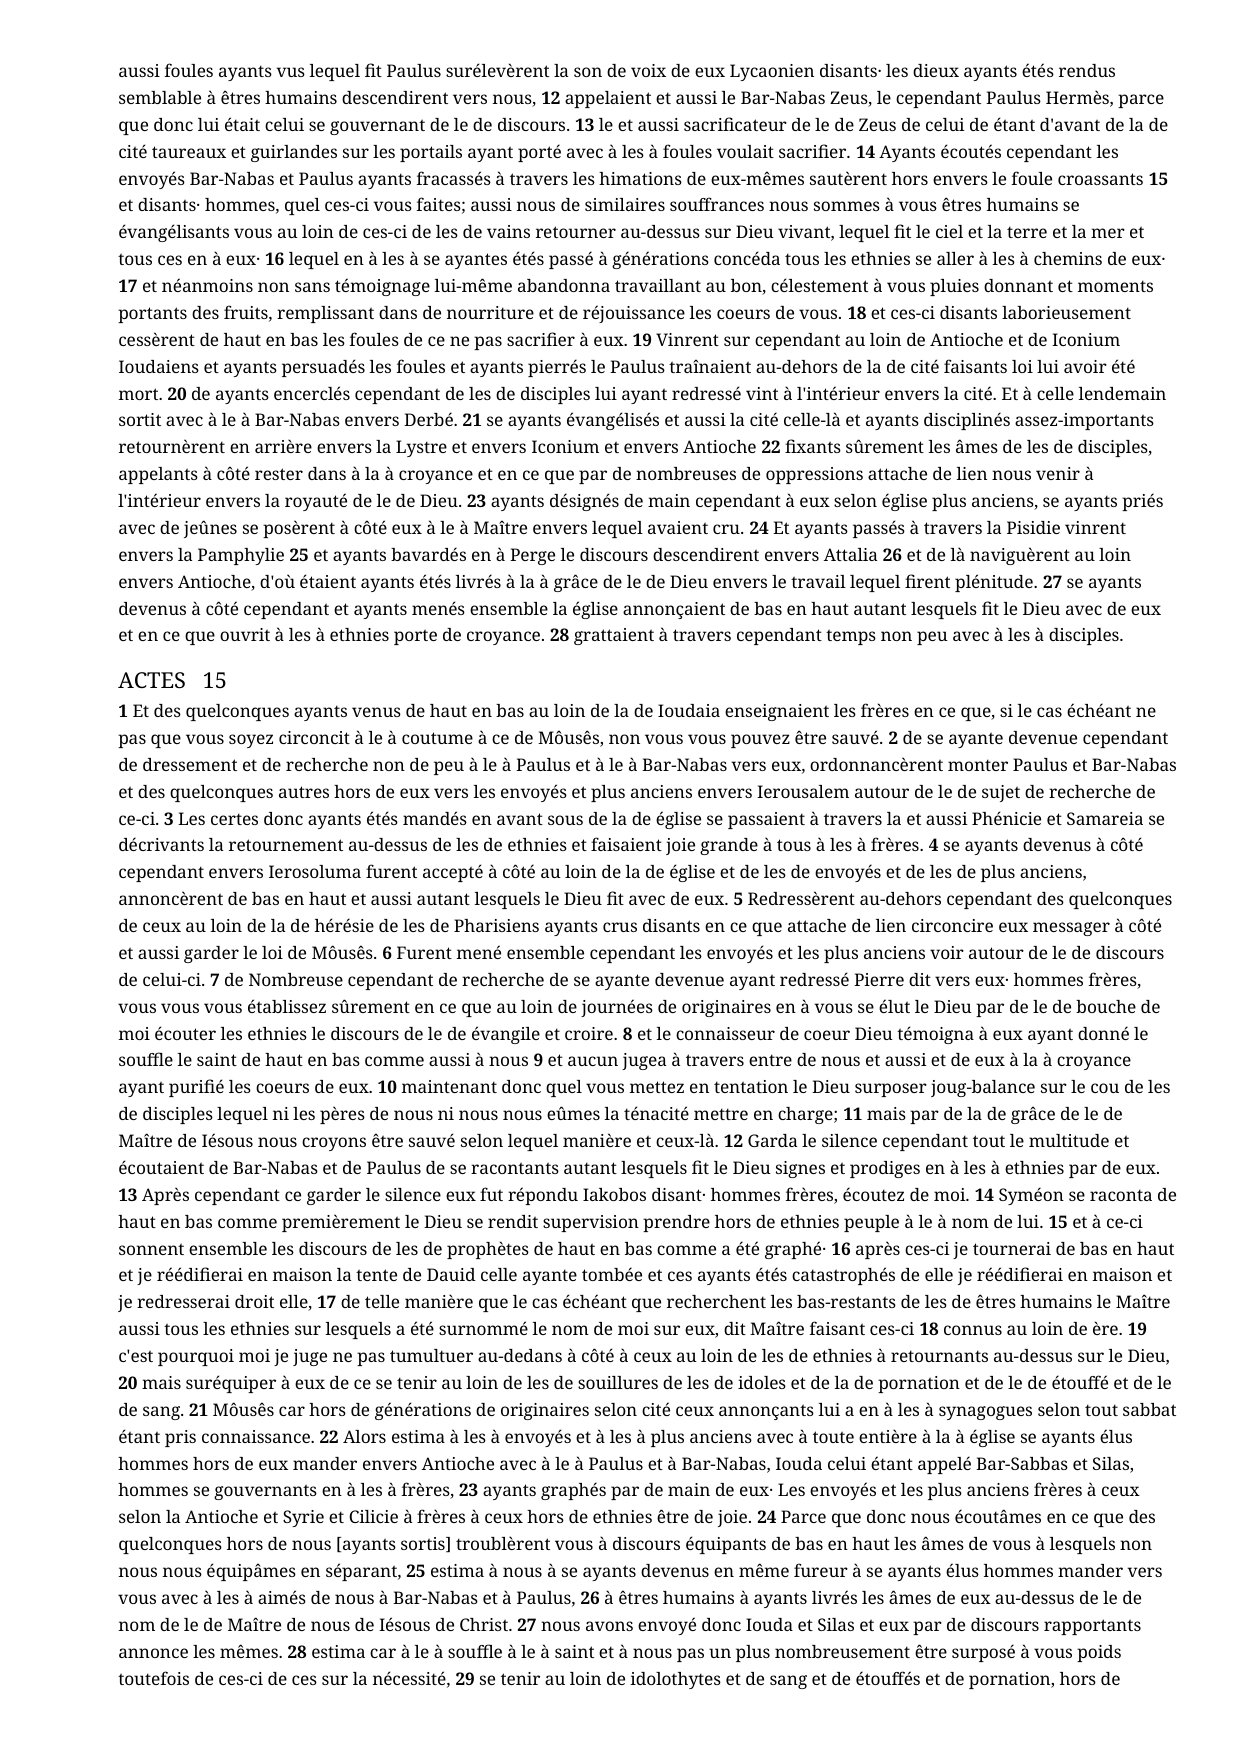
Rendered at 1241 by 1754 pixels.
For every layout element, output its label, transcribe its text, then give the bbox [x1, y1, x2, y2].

text ACTES 15 [118, 665, 1181, 695]
text aussi foules ayants vus lequel fit Paulus surélevèrent la son de voix de eux Lycaonien disants· les dieux ayants étés rendus semblable à êtres humains descendirent vers nous, 12 appelaient et aussi le Bar-Nabas Zeus, le cependant Paulus Hermès, parce que donc lui était celui se gouvernant de le de discours. 13 le et aussi sacrificateur de le de Zeus de celui de étant d'avant de la de cité taureaux et guirlandes sur les portails ayant porté avec à les à foules voulait sacrifier. 14 Ayants écoutés cependant les envoyés Bar-Nabas et Paulus ayants fracassés à travers les himations de eux-mêmes sautèrent hors envers le foule croassants 15 et disants· hommes, quel ces-ci vous faites; aussi nous de similaires souffrances nous sommes à vous êtres humains se évangélisants vous au loin de ces-ci de les de vains retourner au-dessus sur Dieu vivant, lequel fit le ciel et la terre et la mer et tous ces en à eux· 16 lequel en à les à se ayantes étés passé à générations concéda tous les ethnies se aller à les à chemins de eux· 17 et néanmoins non sans témoignage lui-même abandonna travaillant au bon, célestement à vous pluies donnant et moments portants des fruits, remplissant dans de nourriture et de réjouissance les coeurs de vous. 18 et ces-ci disants laborieusement cessèrent de haut en bas les foules de ce ne pas sacrifier à eux. 19 Vinrent sur cependant au loin de Antioche et de Iconium Ioudaiens et ayants persuadés les foules et ayants pierrés le Paulus traînaient au-dehors de la de cité faisants loi lui avoir été mort. 20 de ayants encerclés cependant de les de disciples lui ayant redressé vint à l'intérieur envers la cité. Et à celle lendemain sortit avec à le à Bar-Nabas envers Derbé. 21 se ayants évangélisés et aussi la cité celle-là et ayants disciplinés assez-importants retournèrent en arrière envers la Lystre et envers Iconium et envers Antioche 22 fixants sûrement les âmes de les de disciples, appelants à côté rester dans à la à croyance et en ce que par de nombreuses de oppressions attache de lien nous venir à l'intérieur envers la royauté de le de Dieu. 23 ayants désignés de main cependant à eux selon église plus anciens, se ayants priés avec de jeûnes se posèrent à côté eux à le à Maître envers lequel avaient cru. 24 Et ayants passés à travers la Pisidie vinrent envers la Pamphylie 25 et ayants bavardés en à Perge le discours descendirent envers Attalia 26 et de là naviguèrent au loin envers Antioche, d'où étaient ayants étés livrés à la à grâce de le de Dieu envers le travail lequel firent plénitude. 27 se ayants devenus à côté cependant et ayants menés ensemble la église annonçaient de bas en haut autant lesquels fit le Dieu avec de eux et en ce que ouvrit à les à ethnies porte de croyance. 28 grattaient à travers cependant temps non peu avec à les à disciples. [118, 59, 1181, 647]
text 1 Et des quelconques ayants venus de haut en bas au loin de la de Ioudaia enseignaient les frères en ce que, si le cas échéant ne pas que vous soyez circoncit à le à coutume à ce de Môusês, non vous vous pouvez être sauvé. 2 de se ayante devenue cependant de dressement et de recherche non de peu à le à Paulus et à le à Bar-Nabas vers eux, ordonnancèrent monter Paulus et Bar-Nabas et des quelconques autres hors de eux vers les envoyés et plus anciens envers Ierousalem autour de le de sujet de recherche de ce-ci. 3 Les certes donc ayants étés mandés en avant sous de la de église se passaient à travers la et aussi Phénicie et Samareia se décrivants la retournement au-dessus de les de ethnies et faisaient joie grande à tous à les à frères. 4 se ayants devenus à côté cependant envers Ierosoluma furent accepté à côté au loin de la de église et de les de envoyés et de les de plus anciens, annoncèrent de bas en haut et aussi autant lesquels le Dieu fit avec de eux. 5 Redressèrent au-dehors cependant des quelconques de ceux au loin de la de hérésie de les de Pharisiens ayants crus disants en ce que attache de lien circoncire eux messager à côté et aussi garder le loi de Môusês. 6 Furent mené ensemble cependant les envoyés et les plus anciens voir autour de le de discours de celui-ci. 7 de Nombreuse cependant de recherche de se ayante devenue ayant redressé Pierre dit vers eux· hommes frères, vous vous vous établissez sûrement en ce que au loin de journées de originaires en à vous se élut le Dieu par de le de bouche de moi écouter les ethnies le discours de le de évangile et croire. 8 et le connaisseur de coeur Dieu témoigna à eux ayant donné le souffle le saint de haut en bas comme aussi à nous 9 et aucun jugea à travers entre de nous et aussi et de eux à la à croyance ayant purifié les coeurs de eux. 10 maintenant donc quel vous mettez en tentation le Dieu surposer joug-balance sur le cou de les de disciples lequel ni les pères de nous ni nous nous eûmes la ténacité mettre en charge; 11 mais par de la de grâce de le de Maître de Iésous nous croyons être sauvé selon lequel manière et ceux-là. 12 Garda le silence cependant tout le multitude et écoutaient de Bar-Nabas et de Paulus de se racontants autant lesquels fit le Dieu signes et prodiges en à les à ethnies par de eux. 13 Après cependant ce garder le silence eux fut répondu Iakobos disant· hommes frères, écoutez de moi. 14 Syméon se raconta de haut en bas comme premièrement le Dieu se rendit supervision prendre hors de ethnies peuple à le à nom de lui. 15 et à ce-ci sonnent ensemble les discours de les de prophètes de haut en bas comme a été graphé· 16 après ces-ci je tournerai de bas en haut et je réédifierai en maison la tente de Dauid celle ayante tombée et ces ayants étés catastrophés de elle je réédifierai en maison et je redresserai droit elle, 17 de telle manière que le cas échéant que recherchent les bas-restants de les de êtres humains le Maître aussi tous les ethnies sur lesquels a été surnommé le nom de moi sur eux, dit Maître faisant ces-ci 18 connus au loin de ère. 19 c'est pourquoi moi je juge ne pas tumultuer au-dedans à côté à ceux au loin de les de ethnies à retournants au-dessus sur le Dieu, 20 mais suréquiper à eux de ce se tenir au loin de les de souillures de les de idoles et de la de pornation et de le de étouffé et de le de sang. 21 Môusês car hors de générations de originaires selon cité ceux annonçants lui a en à les à synagogues selon tout sabbat étant pris connaissance. 22 Alors estima à les à envoyés et à les à plus anciens avec à toute entière à la à église se ayants élus hommes hors de eux mander envers Antioche avec à le à Paulus et à Bar-Nabas, Iouda celui étant appelé Bar-Sabbas et Silas, hommes se gouvernants en à les à frères, 23 ayants graphés par de main de eux· Les envoyés et les plus anciens frères à ceux selon la Antioche et Syrie et Cilicie à frères à ceux hors de ethnies être de joie. 24 Parce que donc nous écoutâmes en ce que des quelconques hors de nous [ayants sortis] troublèrent vous à discours équipants de bas en haut les âmes de vous à lesquels non nous nous équipâmes en séparant, 25 estima à nous à se ayants devenus en même fureur à se ayants élus hommes mander vers vous avec à les à aimés de nous à Bar-Nabas et à Paulus, 26 à êtres humains à ayants livrés les âmes de eux au-dessus de le de nom de le de Maître de nous de Iésous de Christ. 27 nous avons envoyé donc Iouda et Silas et eux par de discours rapportants annonce les mêmes. 28 estima car à le à souffle à le à saint et à nous pas un plus nombreusement être surposé à vous poids toutefois de ces-ci de ces sur la nécessité, 29 se tenir au loin de idolothytes et de sang et de étouffés et de pornation, hors de [118, 699, 1181, 1690]
